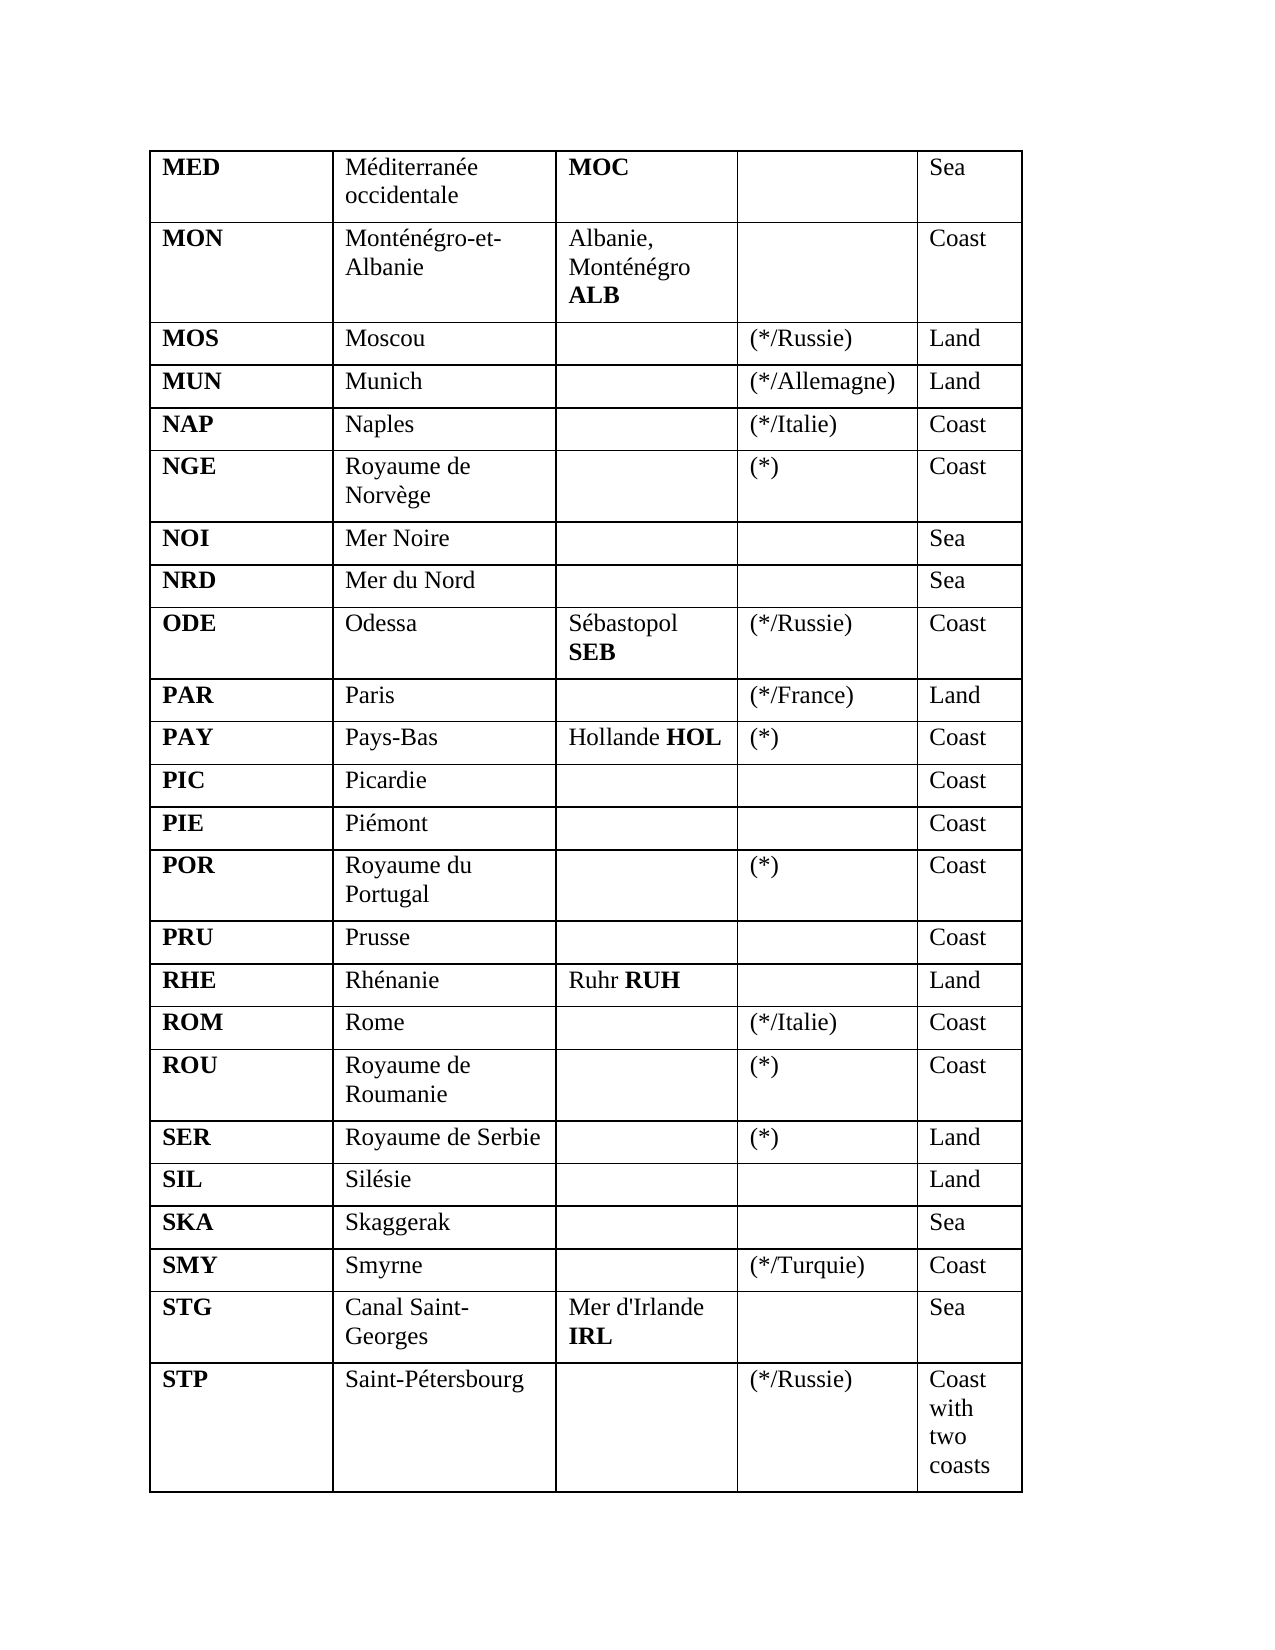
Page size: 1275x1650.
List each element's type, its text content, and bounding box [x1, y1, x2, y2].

table_cell [738, 152, 917, 221]
table_cell [557, 366, 737, 407]
table_cell Coast [918, 808, 1021, 849]
table_cell Pays-Bas [334, 722, 555, 763]
table_cell Sea [918, 1207, 1021, 1248]
table_cell NGE [151, 451, 332, 521]
table_cell (*/Russie) [738, 323, 917, 364]
table_cell Munich [334, 366, 555, 407]
table_cell Coast [918, 722, 1021, 763]
table_cell Coast [918, 765, 1021, 806]
table_cell [738, 1207, 917, 1248]
table_cell Land [918, 965, 1021, 1006]
table_cell Coast [918, 851, 1021, 920]
table_cell Land [918, 323, 1021, 364]
table_cell [557, 1050, 737, 1120]
table_cell Royaume de Roumanie [334, 1050, 555, 1120]
table_cell NAP [151, 409, 332, 450]
table_cell [557, 1122, 737, 1163]
table_cell Saint-Pétersbourg [334, 1364, 555, 1491]
table_cell Coast [918, 1007, 1021, 1048]
table_cell [557, 1250, 737, 1291]
table_cell Royaume du Portugal [334, 851, 555, 920]
table_cell Monténégro-et-Albanie [334, 223, 555, 322]
table_cell Land [918, 366, 1021, 407]
table_cell Coast [918, 608, 1021, 678]
table_cell Sea [918, 1292, 1021, 1362]
table_cell Royaume de Serbie [334, 1122, 555, 1163]
table_cell Piémont [334, 808, 555, 849]
table_cell [557, 1007, 737, 1048]
table_cell MOS [151, 323, 332, 364]
table_cell [738, 765, 917, 806]
table_cell [738, 523, 917, 564]
table_cell (*/Italie) [738, 1007, 917, 1048]
table_cell (*/Allemagne) [738, 366, 917, 407]
table_cell (*) [738, 1050, 917, 1120]
table_cell [738, 1292, 917, 1362]
table_cell Coast with two coasts [918, 1364, 1021, 1491]
table_cell [738, 223, 917, 322]
table_cell [557, 808, 737, 849]
table_cell Moscou [334, 323, 555, 364]
table_cell [557, 1364, 737, 1491]
table_cell [557, 922, 737, 963]
table_cell [557, 1207, 737, 1248]
table_cell Land [918, 680, 1021, 721]
table_cell (*/Turquie) [738, 1250, 917, 1291]
table_cell MON [151, 223, 332, 322]
table_cell ROM [151, 1007, 332, 1048]
table_cell Sea [918, 152, 1021, 221]
table_cell [557, 1164, 737, 1205]
table_cell PRU [151, 922, 332, 963]
table_cell MUN [151, 366, 332, 407]
table_cell Mer d'Irlande IRL [557, 1292, 737, 1362]
table_cell [557, 765, 737, 806]
table_cell (*) [738, 451, 917, 521]
table_cell SKA [151, 1207, 332, 1248]
table_cell NOI [151, 523, 332, 564]
table_cell Ruhr RUH [557, 965, 737, 1006]
table_cell [557, 680, 737, 721]
table_cell Odessa [334, 608, 555, 678]
table_cell [738, 1164, 917, 1205]
table_cell Rhénanie [334, 965, 555, 1006]
table_cell STG [151, 1292, 332, 1362]
table_cell Rome [334, 1007, 555, 1048]
table_cell PAY [151, 722, 332, 763]
table_cell Coast [918, 409, 1021, 450]
table_cell Mer Noire [334, 523, 555, 564]
table_cell (*/France) [738, 680, 917, 721]
table_cell [738, 566, 917, 607]
table_cell [557, 851, 737, 920]
table_cell [738, 965, 917, 1006]
table_cell [557, 323, 737, 364]
table_cell Paris [334, 680, 555, 721]
table_cell [557, 451, 737, 521]
table_cell [738, 808, 917, 849]
table_cell PIC [151, 765, 332, 806]
table_cell STP [151, 1364, 332, 1491]
table_cell Smyrne [334, 1250, 555, 1291]
table_cell Sébastopol SEB [557, 608, 737, 678]
table_cell [557, 409, 737, 450]
table_cell (*/Russie) [738, 1364, 917, 1491]
table_cell Silésie [334, 1164, 555, 1205]
table_cell Coast [918, 1250, 1021, 1291]
table_cell PIE [151, 808, 332, 849]
table_cell [738, 922, 917, 963]
table_cell (*/Italie) [738, 409, 917, 450]
table_cell ROU [151, 1050, 332, 1120]
table_cell Mer du Nord [334, 566, 555, 607]
table_cell Coast [918, 1050, 1021, 1120]
table_cell Albanie, Monténégro ALB [557, 223, 737, 322]
table_cell Canal Saint-Georges [334, 1292, 555, 1362]
table_cell SIL [151, 1164, 332, 1205]
table_cell (*) [738, 1122, 917, 1163]
table_cell (*) [738, 722, 917, 763]
table_cell Hollande HOL [557, 722, 737, 763]
table_cell (*) [738, 851, 917, 920]
table_cell [557, 523, 737, 564]
table_cell Coast [918, 451, 1021, 521]
table_cell [557, 566, 737, 607]
table_cell Coast [918, 223, 1021, 322]
table_cell Sea [918, 566, 1021, 607]
table_cell Skaggerak [334, 1207, 555, 1248]
table_cell Prusse [334, 922, 555, 963]
table_cell MOC [557, 152, 737, 221]
table_cell Sea [918, 523, 1021, 564]
table_cell PAR [151, 680, 332, 721]
table_cell POR [151, 851, 332, 920]
table_cell (*/Russie) [738, 608, 917, 678]
table_cell NRD [151, 566, 332, 607]
table_cell Picardie [334, 765, 555, 806]
table_cell MED [151, 152, 332, 221]
table_cell Royaume de Norvège [334, 451, 555, 521]
table_cell Land [918, 1164, 1021, 1205]
table_cell Méditerranée occidentale [334, 152, 555, 221]
table_cell ODE [151, 608, 332, 678]
table_cell Naples [334, 409, 555, 450]
table_cell Coast [918, 922, 1021, 963]
table_cell SMY [151, 1250, 332, 1291]
table_cell RHE [151, 965, 332, 1006]
table_cell Land [918, 1122, 1021, 1163]
table_cell SER [151, 1122, 332, 1163]
